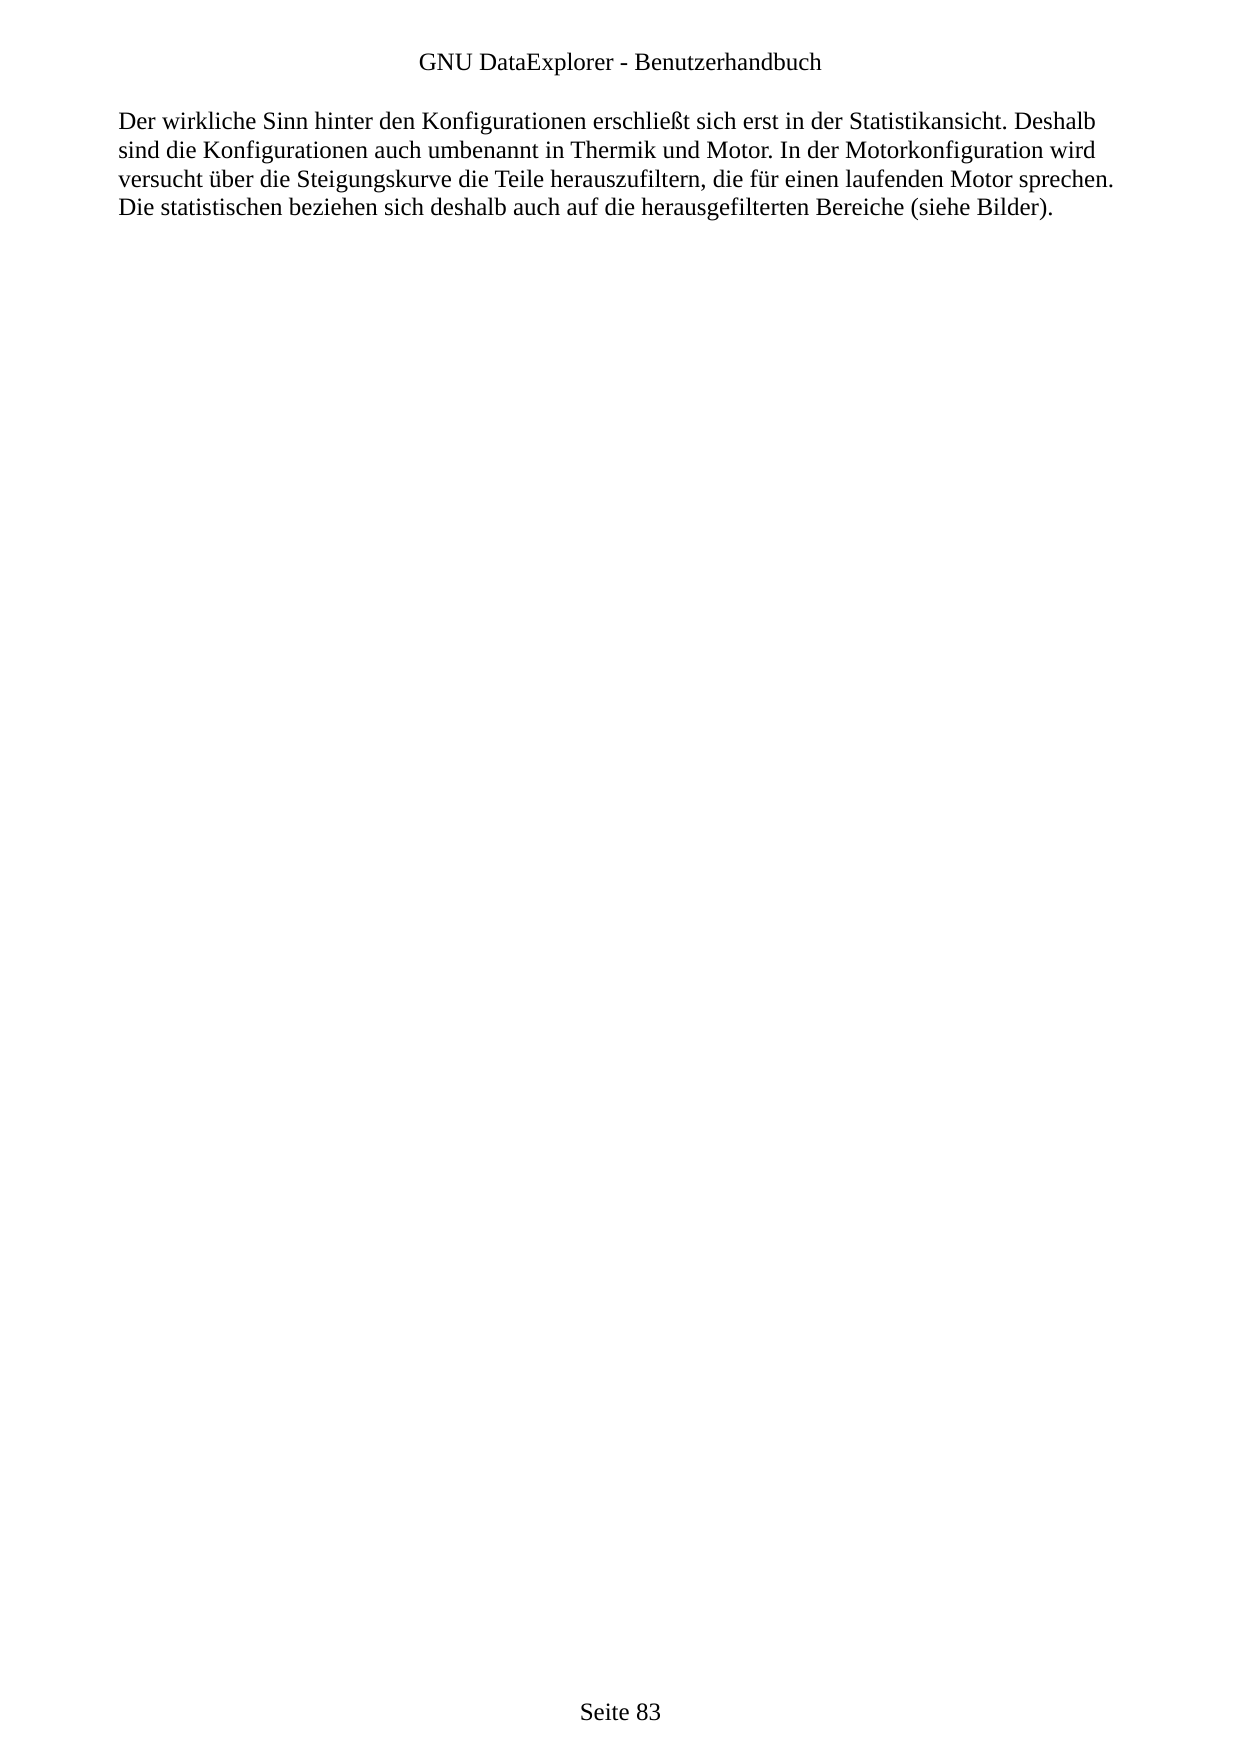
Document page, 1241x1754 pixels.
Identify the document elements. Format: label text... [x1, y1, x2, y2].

text Der wirkliche Sinn hinter den Konfigurationen erschließt sich erst in der Statistikansicht. Deshalb sind die Konfigurationen auch umbenannt in Thermik und Motor. In der Motorkonfiguration wird versucht über die Steigungskurve die Teile herauszufiltern, die für einen laufenden Motor sprechen. Die statistischen beziehen sich deshalb auch auf die herausgefilterten Bereiche (siehe Bilder). [118, 106, 1122, 221]
